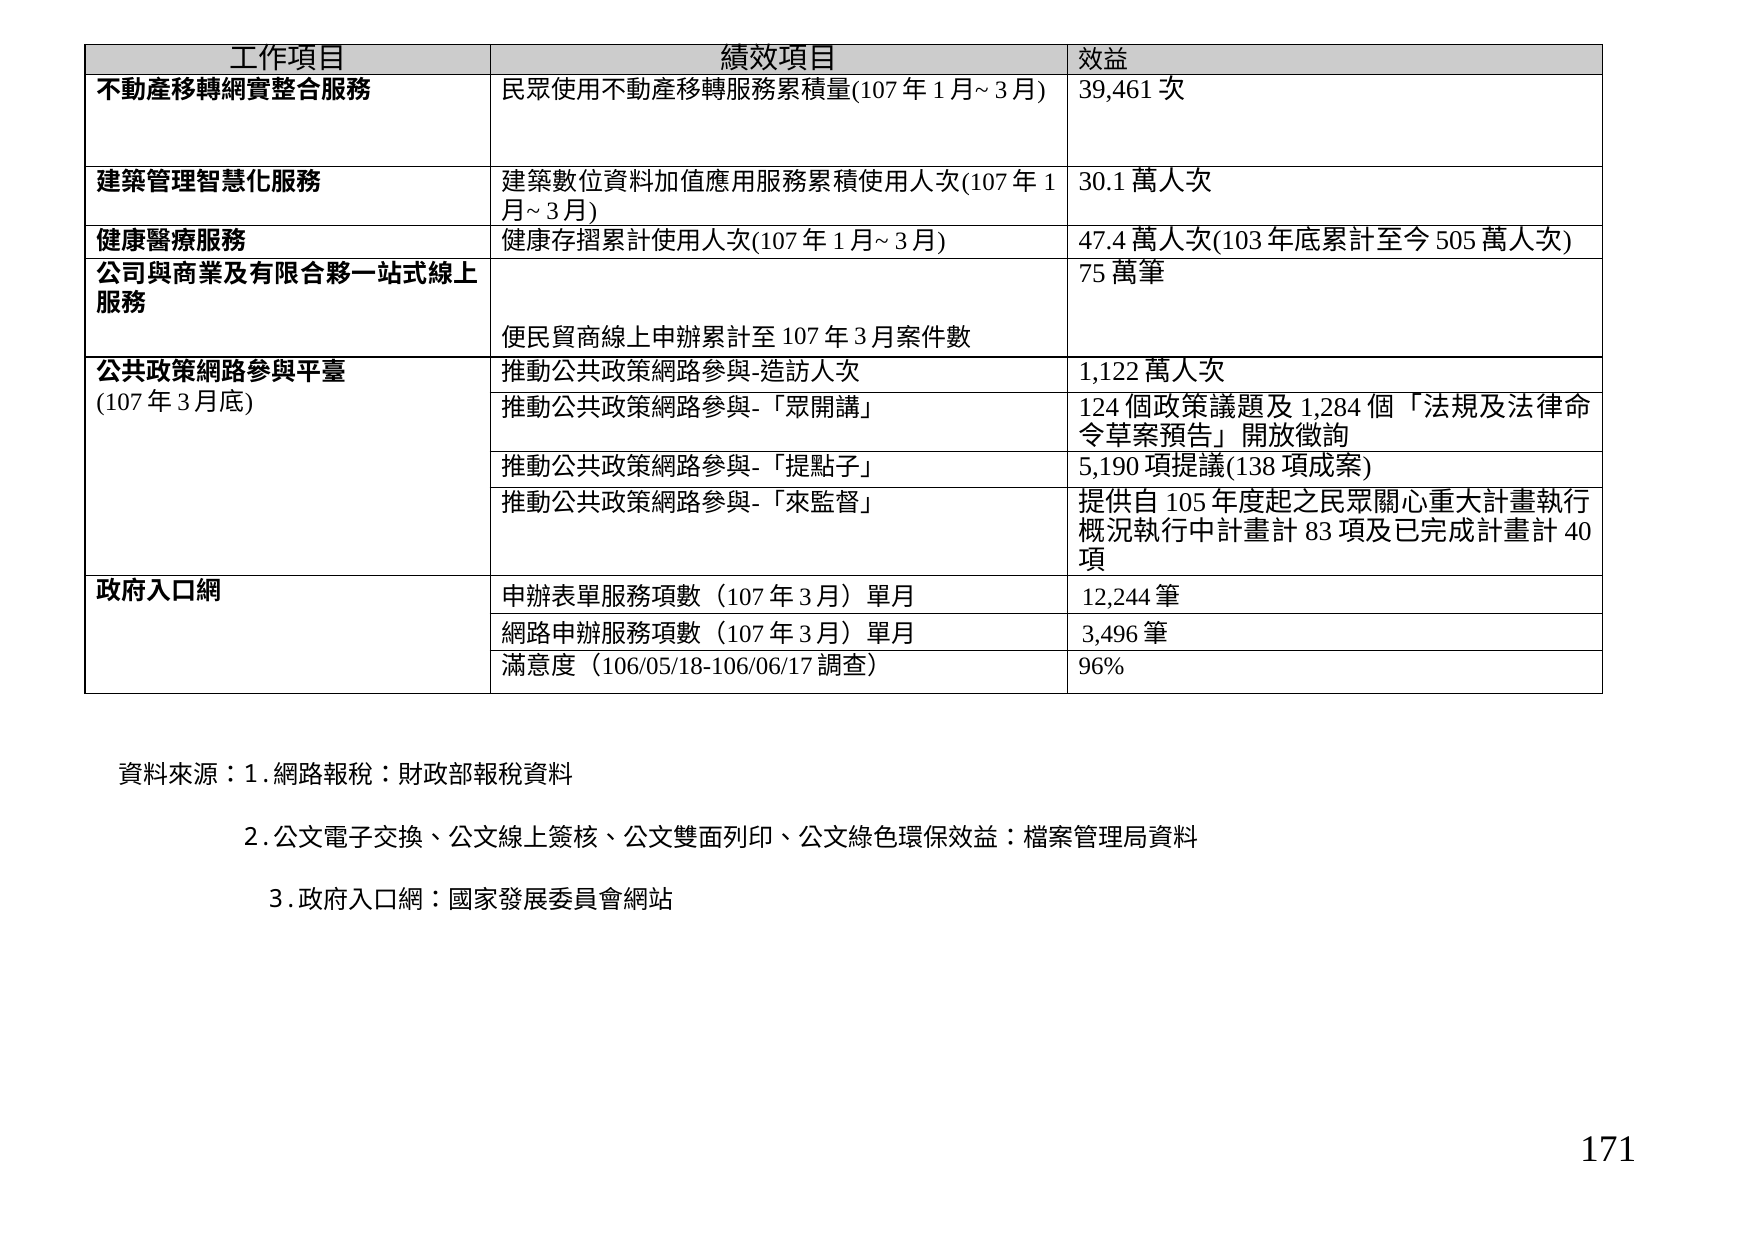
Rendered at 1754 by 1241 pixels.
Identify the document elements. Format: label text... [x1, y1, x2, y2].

text 2.公文電子交換、公文線上簽核、公文雙面列印、公文綠色環保效益：檔案管理局資料 [118, 794, 1636, 856]
table_cell 健康存摺累計使用人次(107年1月~ 3月) [491, 226, 1067, 258]
table_cell 39,461次 [1068, 75, 1602, 166]
table_cell 便民貿商線上申辦累計至107年3月案件數 [491, 259, 1067, 356]
table_cell 滿意度（106/05/18-106/06/17調查） [491, 651, 1067, 693]
table_cell 政府入口網 [86, 576, 490, 693]
table_cell 健康醫療服務 [86, 226, 490, 258]
table_cell 建築數位資料加值應用服務累積使用人次(107年1月~ 3月) [491, 167, 1067, 225]
table_cell 提供自105年度起之民眾關心重大計畫執行概況執行中計畫計83項及已完成計畫計40項 [1068, 488, 1602, 575]
table_cell 3,496筆 [1068, 614, 1602, 650]
table_header 工作項目 [86, 45, 490, 74]
table_cell 推動公共政策網路參與-「眾開講」 [491, 393, 1067, 451]
table_cell 30.1萬人次 [1068, 167, 1602, 225]
table_cell 不動產移轉網實整合服務 [86, 75, 490, 166]
table_header 績效項目 [491, 45, 1067, 74]
table_cell 建築管理智慧化服務 [86, 167, 490, 225]
table_cell 公司與商業及有限合夥一站式線上服務 [86, 259, 490, 356]
table_cell 96% [1068, 651, 1602, 693]
table_cell 推動公共政策網路參與-「來監督」 [491, 488, 1067, 575]
table_cell 公共政策網路參與平臺 (107年3月底) [86, 358, 490, 575]
table_cell 申辦表單服務項數（107年3月）單月 [491, 576, 1067, 612]
table_cell 75萬筆 [1068, 259, 1602, 356]
table_cell 推動公共政策網路參與-「提點子」 [491, 452, 1067, 487]
text 資料來源：1.網路報稅：財政部報稅資料 [118, 731, 1636, 794]
table_cell 民眾使用不動產移轉服務累積量(107年1月~ 3月) [491, 75, 1067, 166]
table_cell 5,190項提議(138項成案) [1068, 452, 1602, 487]
table_cell 網路申辦服務項數（107年3月）單月 [491, 614, 1067, 650]
table_cell 47.4萬人次(103年底累計至今505萬人次) [1068, 226, 1602, 258]
text 3.政府入口網：國家發展委員會網站 [118, 856, 1636, 919]
table_cell 1,122萬人次 [1068, 358, 1602, 392]
table_cell 12,244筆 [1068, 576, 1602, 612]
table_header 效益 [1068, 45, 1602, 74]
table_cell 推動公共政策網路參與-造訪人次 [491, 358, 1067, 392]
table_cell 124個政策議題及1,284個「法規及法律命令草案預告」開放徵詢 [1068, 393, 1602, 451]
